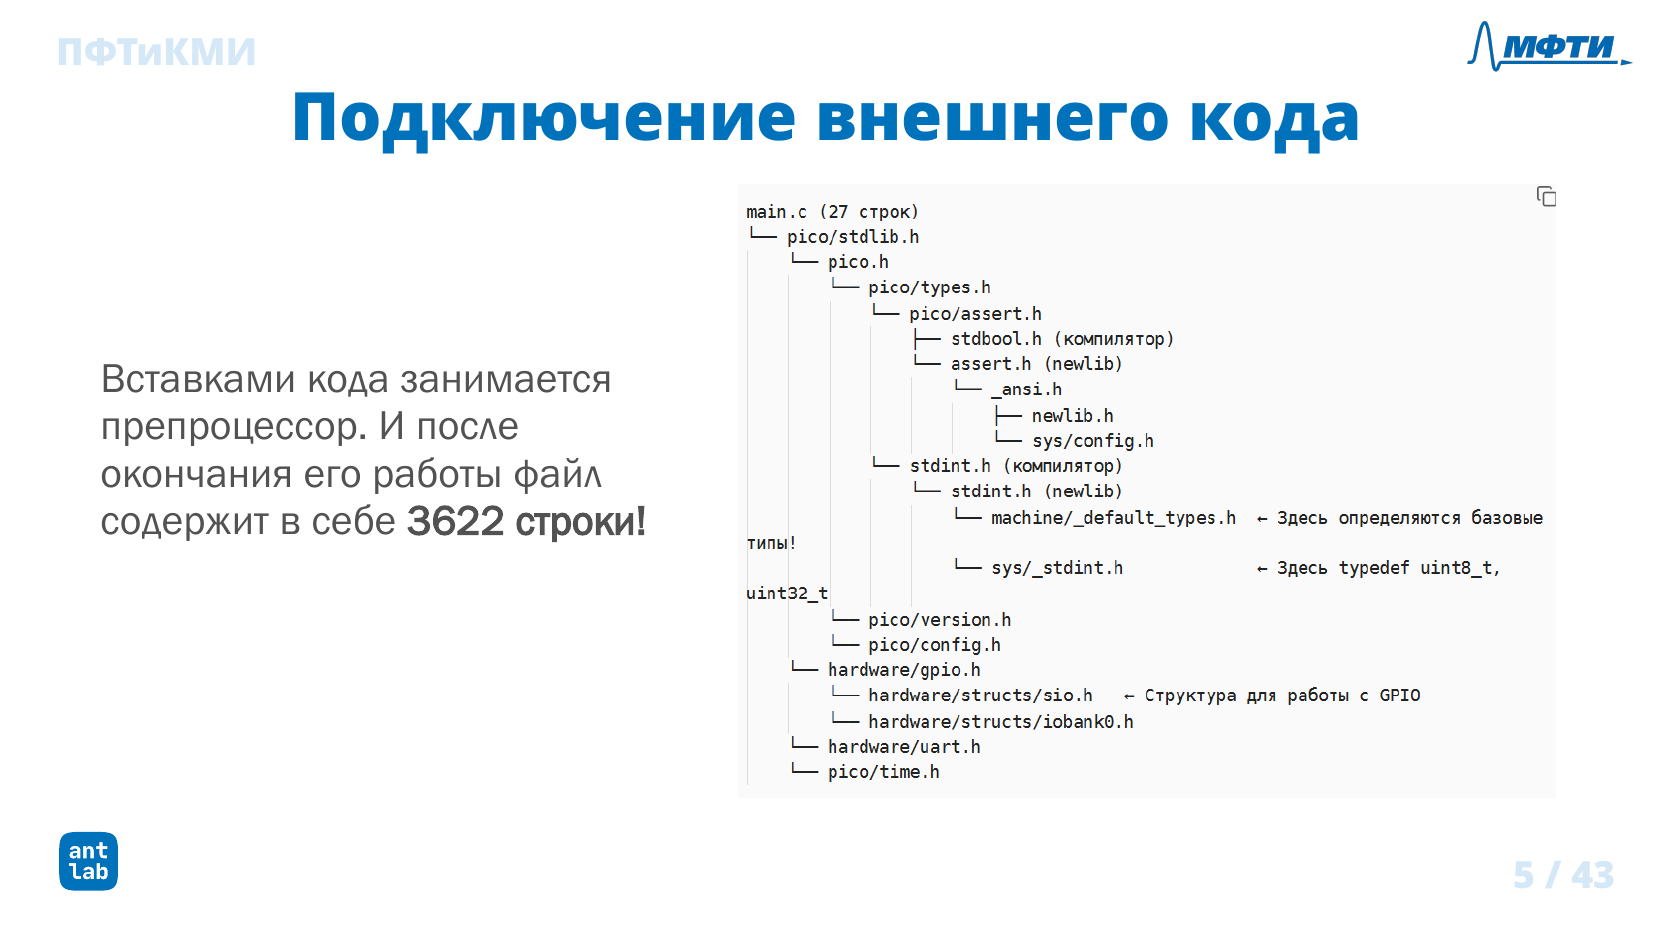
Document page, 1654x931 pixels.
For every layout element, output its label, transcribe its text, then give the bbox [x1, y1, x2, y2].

title Подключение внешнего кода [82, 20, 1571, 209]
picture [1446, 0, 1654, 93]
picture [738, 184, 1556, 798]
list Вставками кода занимается препроцессор. И после окончания его работы файл содержит в себе 3622 строки! [29, 354, 680, 621]
